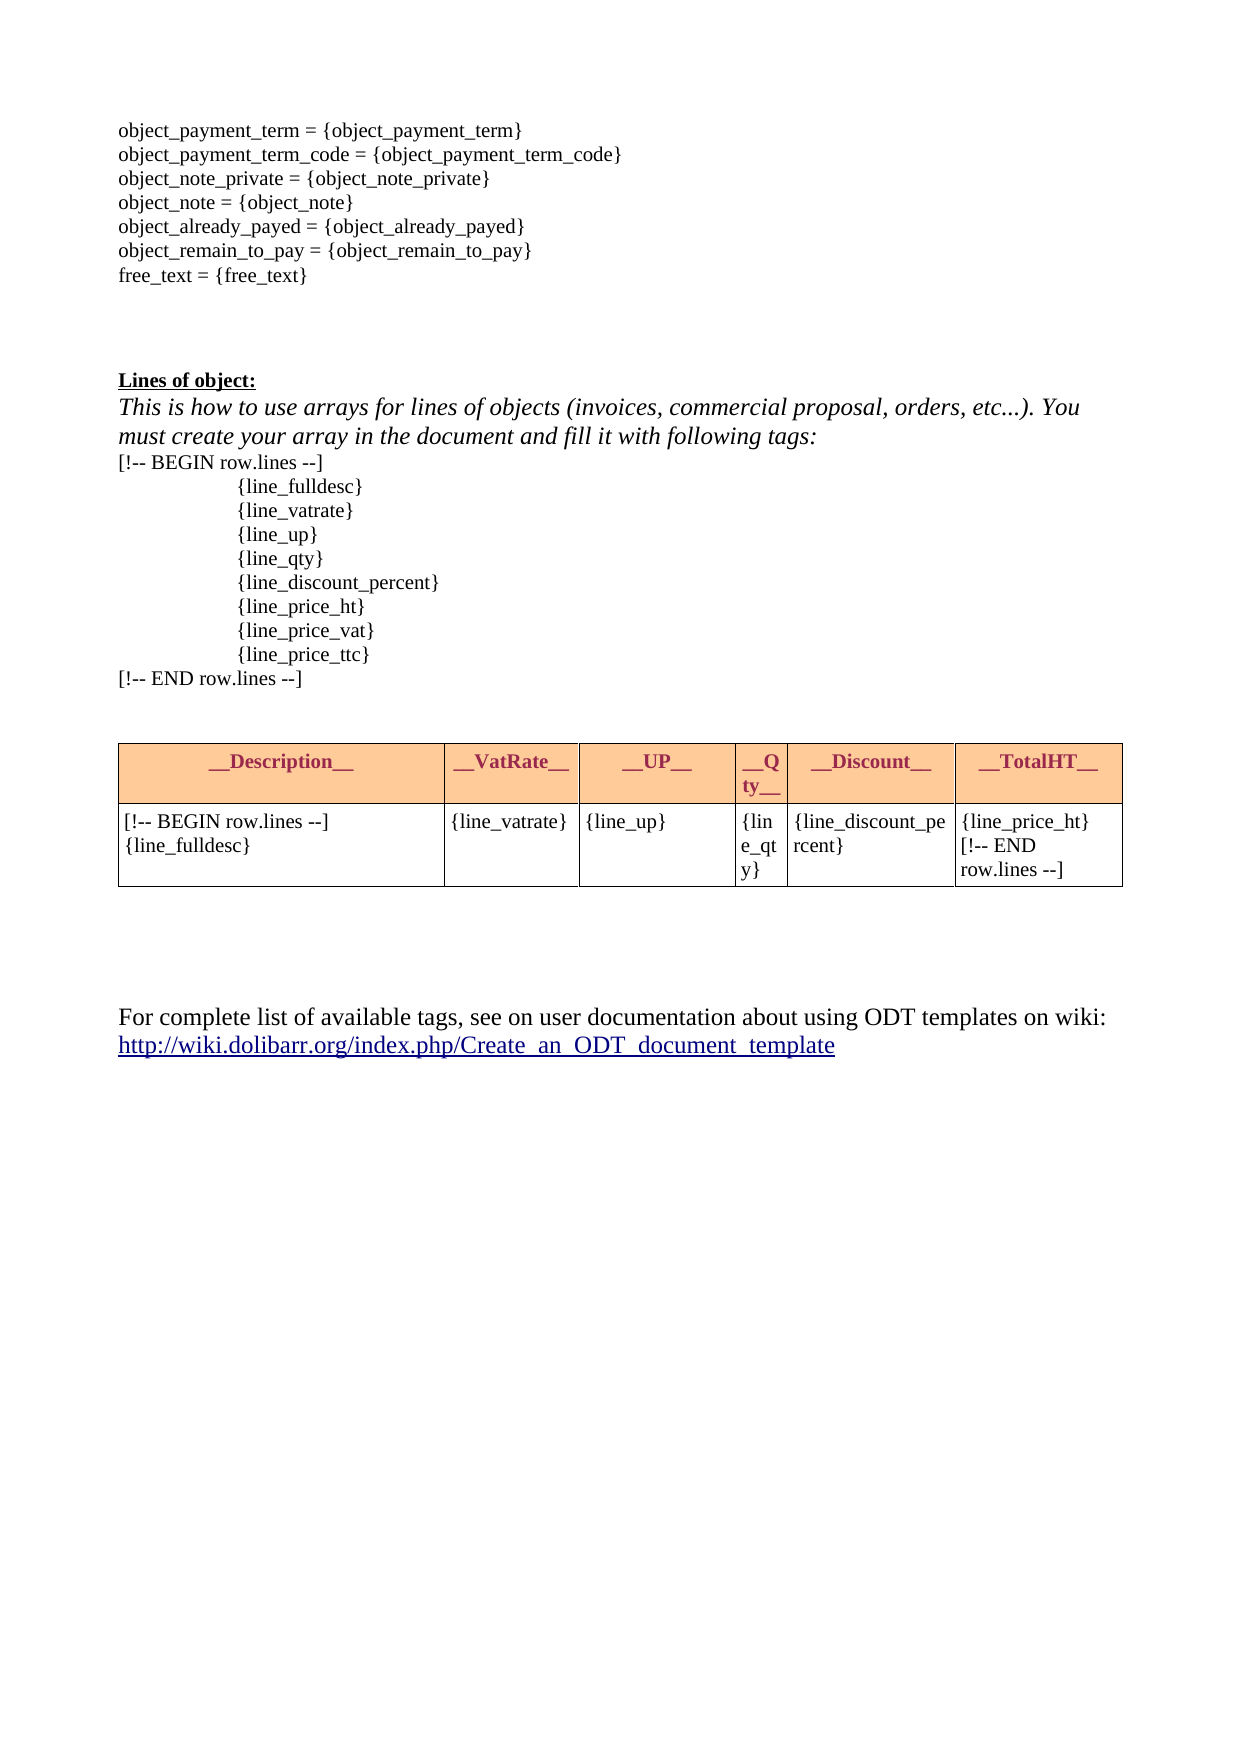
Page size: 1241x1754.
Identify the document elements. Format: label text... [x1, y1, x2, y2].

table_cell {line_discount_percent} [788, 804, 954, 886]
table_header __Description__ [119, 744, 444, 803]
text object_note_private = {object_note_private} [118, 166, 1122, 190]
text {line_vatrate} [118, 498, 1122, 522]
table_cell {line_qty} [736, 804, 787, 886]
table_header __VatRate__ [445, 744, 578, 803]
text {line_qty} [118, 546, 1122, 570]
table_header __Qty__ [736, 744, 787, 803]
text For complete list of available tags, see on user documentation about using ODT templates on wiki: [118, 1002, 1122, 1030]
text object_payment_term = {object_payment_term} [118, 118, 1122, 142]
table_cell [!-- BEGIN row.lines --]{line_fulldesc} [119, 804, 444, 886]
table_cell {line_vatrate} [445, 804, 578, 886]
text http://wiki.dolibarr.org/index.php/Create_an_ODT_document_template [118, 1030, 1122, 1059]
text {line_fulldesc} [118, 474, 1122, 498]
table_header __TotalHT__ [956, 744, 1122, 803]
text {line_price_ht} [118, 594, 1122, 618]
text [!-- BEGIN row.lines --] [118, 450, 1122, 474]
text object_note = {object_note} [118, 190, 1122, 214]
table_cell {line_price_ht} [!-- END row.lines --] [956, 804, 1122, 886]
text object_payment_term_code = {object_payment_term_code} [118, 142, 1122, 166]
text {line_discount_percent} [118, 570, 1122, 594]
table_cell {line_up} [580, 804, 735, 886]
text This is how to use arrays for lines of objects (invoices, commercial proposal, orders, etc...). You must create your array in the document and fill it with following tags: [118, 392, 1122, 450]
text object_remain_to_pay = {object_remain_to_pay} [118, 238, 1122, 262]
text [!-- END row.lines --] [118, 666, 1122, 690]
table_header __Discount__ [788, 744, 954, 803]
text {line_price_ttc} [118, 642, 1122, 666]
text {line_price_vat} [118, 618, 1122, 642]
text {line_up} [118, 522, 1122, 546]
table_header __UP__ [580, 744, 735, 803]
text free_text = {free_text} [118, 262, 1122, 287]
text Lines of object: [118, 368, 1122, 392]
text object_already_payed = {object_already_payed} [118, 214, 1122, 238]
